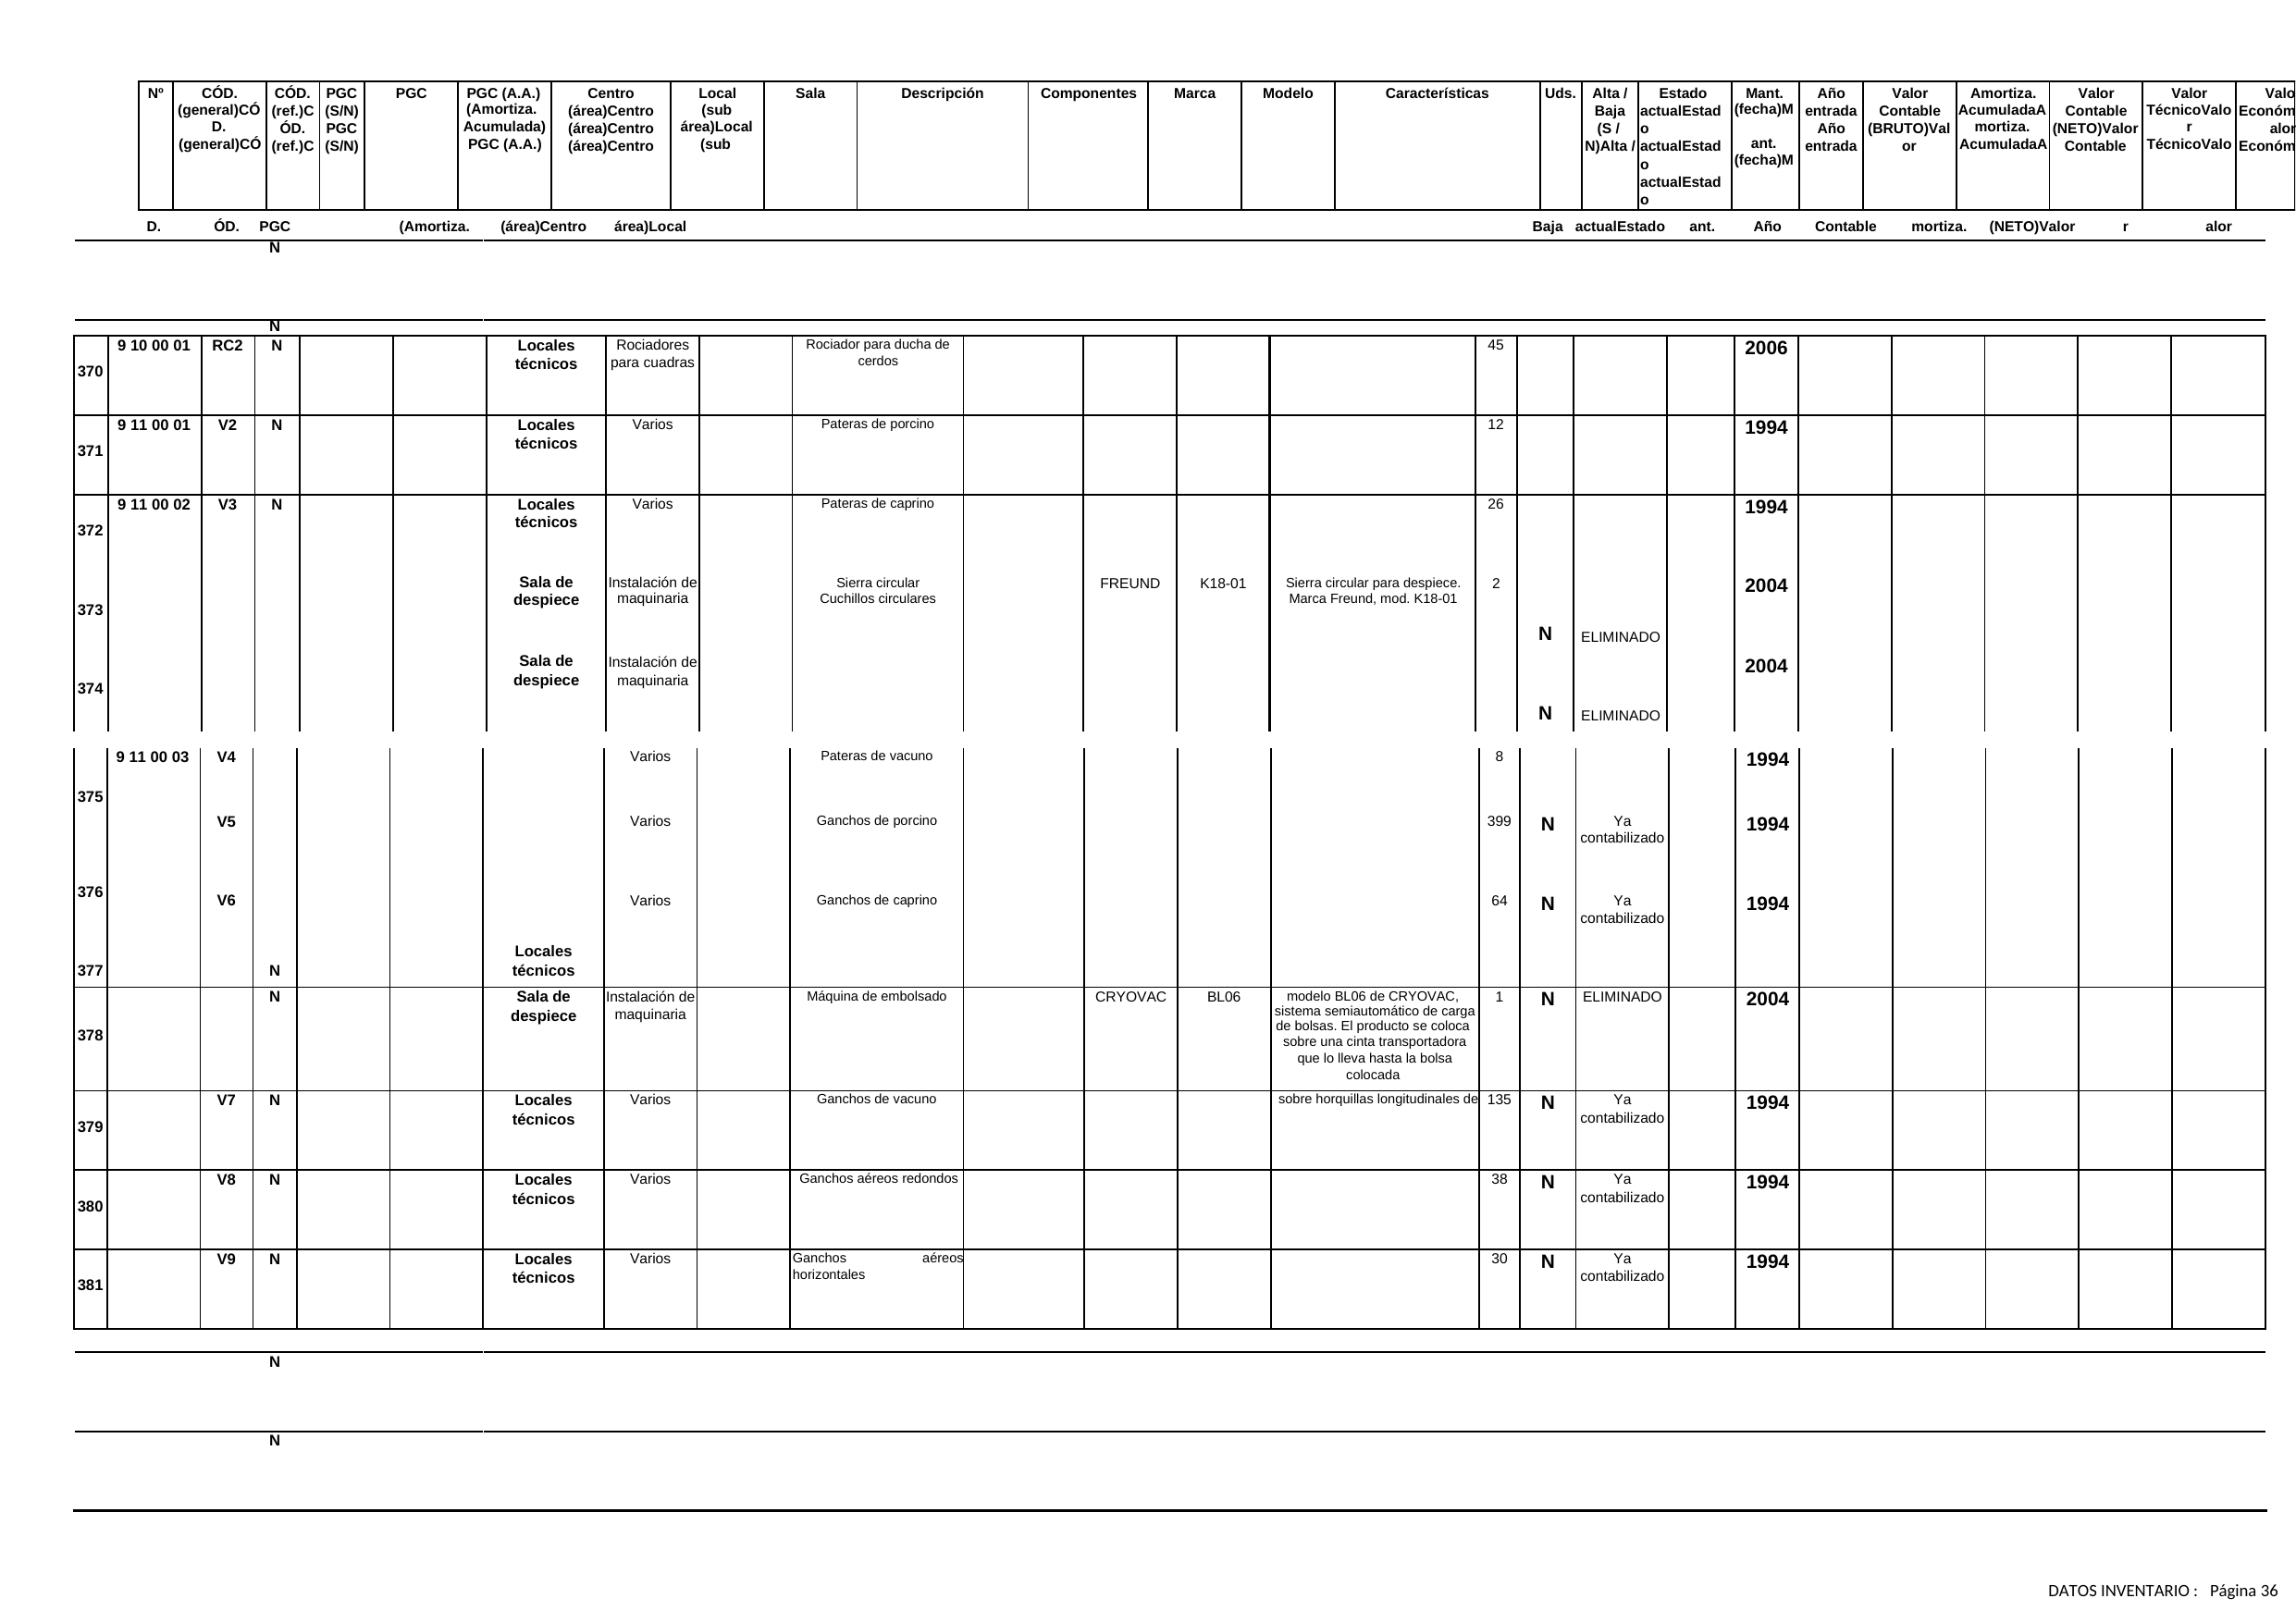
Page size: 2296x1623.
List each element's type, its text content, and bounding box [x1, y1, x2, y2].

table_cell Rociadores para cuadras [607, 337, 698, 414]
table_cell [1668, 416, 1734, 494]
table_cell [1893, 416, 1984, 494]
table_header [1272, 748, 1478, 813]
table_cell 399 64 [1480, 813, 1519, 987]
table_cell [964, 813, 1083, 987]
table_cell [394, 416, 486, 494]
table_cell 135 [1480, 1091, 1519, 1169]
table_cell 373 374 [75, 573, 107, 732]
table_cell [1985, 496, 2077, 732]
table_cell [697, 1091, 789, 1169]
table_cell [964, 1250, 1083, 1328]
table_header [1894, 748, 1985, 813]
table_cell [1271, 337, 1475, 414]
table_cell RC2 [203, 337, 254, 414]
table_cell [108, 813, 200, 987]
table_cell Ya contabilizado Ya contabilizado [1576, 813, 1668, 987]
table_cell [301, 416, 392, 494]
table_cell N [1521, 1091, 1575, 1169]
table_cell 380 [75, 1171, 106, 1248]
table_cell [2080, 1171, 2171, 1248]
table_header [484, 748, 603, 813]
table_header [1179, 748, 1270, 813]
table_cell [298, 813, 389, 987]
table_cell [301, 496, 392, 732]
table_cell ELIMINADO ELIMINADO [1574, 496, 1666, 732]
table_cell Varios [605, 1091, 697, 1169]
table_cell 38 [1480, 1171, 1519, 1248]
table_cell [1799, 337, 1891, 414]
table_cell [1668, 337, 1734, 414]
table_cell [201, 988, 253, 1089]
table_cell [298, 1250, 389, 1328]
table_cell [964, 1091, 1083, 1169]
table_cell 12 [1476, 416, 1516, 494]
table_cell Ya contabilizado [1576, 1091, 1668, 1169]
table_cell N [253, 1250, 296, 1328]
table_cell 9 10 00 01 [109, 337, 201, 414]
table_cell [2079, 337, 2170, 414]
table_cell [1178, 416, 1268, 494]
table_cell [1085, 1250, 1177, 1328]
table_header 9 11 00 03 [108, 748, 200, 813]
table_cell V9 [201, 1250, 253, 1328]
table_cell Rociador para ducha de cerdos [793, 337, 963, 414]
table_cell N [253, 1171, 296, 1248]
table_cell Varios Instalación de maquinaria Instalación de maquinaria [607, 496, 698, 732]
table_cell [2080, 988, 2171, 1089]
table_cell [700, 416, 792, 494]
table_cell [1271, 416, 1475, 494]
table_cell 1 [1480, 988, 1519, 1089]
table_cell [108, 988, 200, 1089]
table_cell [390, 1091, 482, 1169]
table_cell [1670, 1171, 1734, 1248]
table_cell N [255, 416, 299, 494]
table_cell [1518, 337, 1573, 414]
table_cell 381 [75, 1250, 106, 1328]
table_cell [1670, 1091, 1734, 1169]
table_cell K18-01 [1178, 573, 1268, 732]
table_cell [390, 813, 482, 987]
table_header [964, 748, 1083, 813]
table_cell [1799, 416, 1891, 494]
table_cell [301, 337, 392, 414]
table_cell [1894, 1250, 1985, 1328]
table_cell [1085, 1171, 1177, 1248]
table_cell N N [1521, 813, 1575, 987]
table_cell [1574, 337, 1666, 414]
table_cell [2173, 1091, 2265, 1169]
table_cell [1272, 1171, 1478, 1248]
table_cell [1670, 988, 1734, 1089]
table_cell [2080, 813, 2171, 987]
table_header [1670, 748, 1734, 813]
table_cell N [1521, 1171, 1575, 1248]
table_cell CRYOVAC [1085, 988, 1177, 1089]
table_cell FREUND [1084, 573, 1176, 732]
table_cell [1800, 988, 1892, 1089]
table_header [1576, 748, 1668, 813]
table_cell [964, 337, 1082, 414]
table_cell ELIMINADO [1576, 988, 1668, 1089]
table_cell Sala de despiece [484, 988, 603, 1089]
table_cell V5 V6 [201, 813, 253, 987]
table_cell Varios [605, 1171, 697, 1248]
table_cell V3 [203, 496, 254, 732]
table_header [1800, 748, 1892, 813]
table_cell 2 [1476, 573, 1516, 732]
table_cell Pateras de caprino [793, 496, 963, 573]
table_cell 378 [75, 988, 106, 1089]
table_cell Locales técnicos [484, 1171, 603, 1248]
table_cell [1986, 988, 2078, 1089]
table_cell [697, 1171, 789, 1248]
table_cell 371 [75, 416, 107, 494]
table_header 8 [1480, 748, 1519, 813]
table_header Varios [605, 748, 697, 813]
table_cell 2004 [1736, 988, 1798, 1089]
table_cell Varios [605, 1250, 697, 1328]
table_cell [1986, 1091, 2078, 1169]
table_cell Sierra circular para despiece. Marca Freund, mod. K18-01 [1271, 573, 1475, 732]
table_cell 2006 [1735, 337, 1797, 414]
table_cell [2080, 1250, 2171, 1328]
table_cell [2173, 813, 2265, 987]
table_header [1521, 748, 1575, 813]
table_cell 372 [75, 496, 107, 573]
table_cell 1994 [1736, 1091, 1798, 1169]
table_cell N N [1518, 496, 1573, 732]
table_cell [1668, 496, 1734, 732]
table_cell Locales técnicos [484, 1091, 603, 1169]
table_cell [1894, 988, 1985, 1089]
table_cell 1994 [1735, 496, 1797, 573]
table_cell 376 377 [75, 813, 106, 987]
table_cell [1986, 1250, 2078, 1328]
table_cell [1179, 1250, 1270, 1328]
table_cell Locales técnicos [484, 1250, 603, 1328]
table_cell 9 11 00 02 [109, 496, 201, 732]
table_cell Sierra circular Cuchillos circulares [793, 573, 963, 732]
table_cell sobre horquillas longitudinales de [1272, 1091, 1478, 1169]
table_cell [1800, 813, 1892, 987]
table_cell Ganchos aéreos horizontales [791, 1250, 963, 1328]
table_cell [1272, 813, 1478, 987]
table_cell 9 11 00 01 [109, 416, 201, 494]
table_cell Locales técnicos [488, 416, 605, 494]
table_cell [697, 988, 789, 1089]
table_cell Locales técnicos [488, 337, 605, 414]
table_cell 1994 [1735, 416, 1797, 494]
table_cell Ya contabilizado [1576, 1250, 1668, 1328]
table_cell [964, 573, 1082, 732]
table_cell N [253, 1091, 296, 1169]
table_cell Ganchos aéreos redondos [791, 1171, 963, 1248]
table_cell [298, 1091, 389, 1169]
table_cell [390, 1250, 482, 1328]
table_cell Varios Varios [605, 813, 697, 987]
table_cell [964, 496, 1082, 573]
table_cell [1085, 1091, 1177, 1169]
table_cell N [253, 813, 296, 987]
table_cell [1985, 416, 2077, 494]
table_cell [964, 1171, 1083, 1248]
table_cell [390, 1171, 482, 1248]
table_cell BL06 [1179, 988, 1270, 1089]
table_cell Ganchos de vacuno [791, 1091, 963, 1169]
table_cell [1800, 1091, 1892, 1169]
table_cell [390, 988, 482, 1089]
table_header [697, 748, 789, 813]
table_cell [964, 416, 1082, 494]
table_cell Varios [607, 416, 698, 494]
table_cell modelo BL06 de CRYOVAC, sistema semiautomático de carga de bolsas. El producto se coloca sobre una cinta transportadora que lo lleva hasta la bolsa colocada [1272, 988, 1478, 1089]
table_cell V8 [201, 1171, 253, 1248]
table_header [2173, 748, 2265, 813]
table_cell Máquina de embolsado [791, 988, 963, 1089]
table_header [298, 748, 389, 813]
table_cell N [253, 988, 296, 1089]
table_cell 30 [1480, 1250, 1519, 1328]
table_cell V2 [203, 416, 254, 494]
table_cell 1994 [1736, 1171, 1798, 1248]
table_cell [1518, 416, 1573, 494]
table_cell [2173, 988, 2265, 1089]
table_cell [1799, 496, 1891, 732]
table_cell Locales técnicos Sala de despiece Sala de despiece [488, 496, 605, 732]
table_cell [2172, 416, 2265, 494]
table_cell Locales técnicos [484, 813, 603, 987]
table_cell 45 [1476, 337, 1516, 414]
table_cell [1985, 337, 2077, 414]
table_cell [108, 1171, 200, 1248]
table_cell [394, 496, 486, 732]
table_cell Pateras de porcino [793, 416, 963, 494]
table_cell [1800, 1250, 1892, 1328]
table_cell N [1521, 988, 1575, 1089]
table_cell [1670, 813, 1734, 987]
table_cell [2079, 496, 2170, 732]
table_cell [1574, 416, 1666, 494]
table_header 375 [75, 748, 106, 813]
table_cell [1085, 813, 1177, 987]
table_cell [2172, 496, 2265, 732]
table_cell [1894, 813, 1985, 987]
table_cell [1986, 813, 2078, 987]
table_cell [2172, 337, 2265, 414]
table_cell [1894, 1171, 1985, 1248]
table_cell Ya contabilizado [1576, 1171, 1668, 1248]
table_cell [700, 496, 792, 732]
table_cell [1179, 1091, 1270, 1169]
table_cell Instalación de maquinaria [605, 988, 697, 1089]
table_cell [1084, 337, 1176, 414]
table_cell [1893, 496, 1984, 732]
table_header [2080, 748, 2171, 813]
table_cell [2173, 1171, 2265, 1248]
table_header [1085, 748, 1177, 813]
table_cell 2004 2004 [1735, 573, 1797, 732]
table_cell [1670, 1250, 1734, 1328]
table_cell [1179, 813, 1270, 987]
table_cell N [1521, 1250, 1575, 1328]
table_cell [2173, 1250, 2265, 1328]
table_header [253, 748, 296, 813]
table_cell [1894, 1091, 1985, 1169]
table_cell [1084, 496, 1176, 573]
table_header Pateras de vacuno [791, 748, 963, 813]
table_cell [697, 813, 789, 987]
table_header [390, 748, 482, 813]
table_cell [1178, 337, 1268, 414]
table_cell 1994 [1736, 1250, 1798, 1328]
table_cell 370 [75, 337, 107, 414]
table_cell [1800, 1171, 1892, 1248]
table_cell N [255, 337, 299, 414]
table_cell [2080, 1091, 2171, 1169]
table_header V4 [201, 748, 253, 813]
table_cell [2079, 416, 2170, 494]
table_cell [1893, 337, 1984, 414]
table_cell [1271, 496, 1475, 573]
table_cell V7 [201, 1091, 253, 1169]
table_cell 26 [1476, 496, 1516, 573]
table_cell [964, 988, 1083, 1089]
table_cell Ganchos de porcino Ganchos de caprino [791, 813, 963, 987]
table_cell N [255, 496, 299, 732]
table_cell 1994 1994 [1736, 813, 1798, 987]
table_cell [394, 337, 486, 414]
table_cell [1178, 496, 1268, 573]
table_cell [298, 1171, 389, 1248]
table_cell [108, 1091, 200, 1169]
table_cell [700, 337, 792, 414]
table_cell 379 [75, 1091, 106, 1169]
table_cell [298, 988, 389, 1089]
table_cell [1179, 1171, 1270, 1248]
table_header [1986, 748, 2078, 813]
table_cell [108, 1250, 200, 1328]
table_cell [1084, 416, 1176, 494]
table_header 1994 [1736, 748, 1798, 813]
table_cell [697, 1250, 789, 1328]
table_cell [1272, 1250, 1478, 1328]
table_cell [1986, 1171, 2078, 1248]
